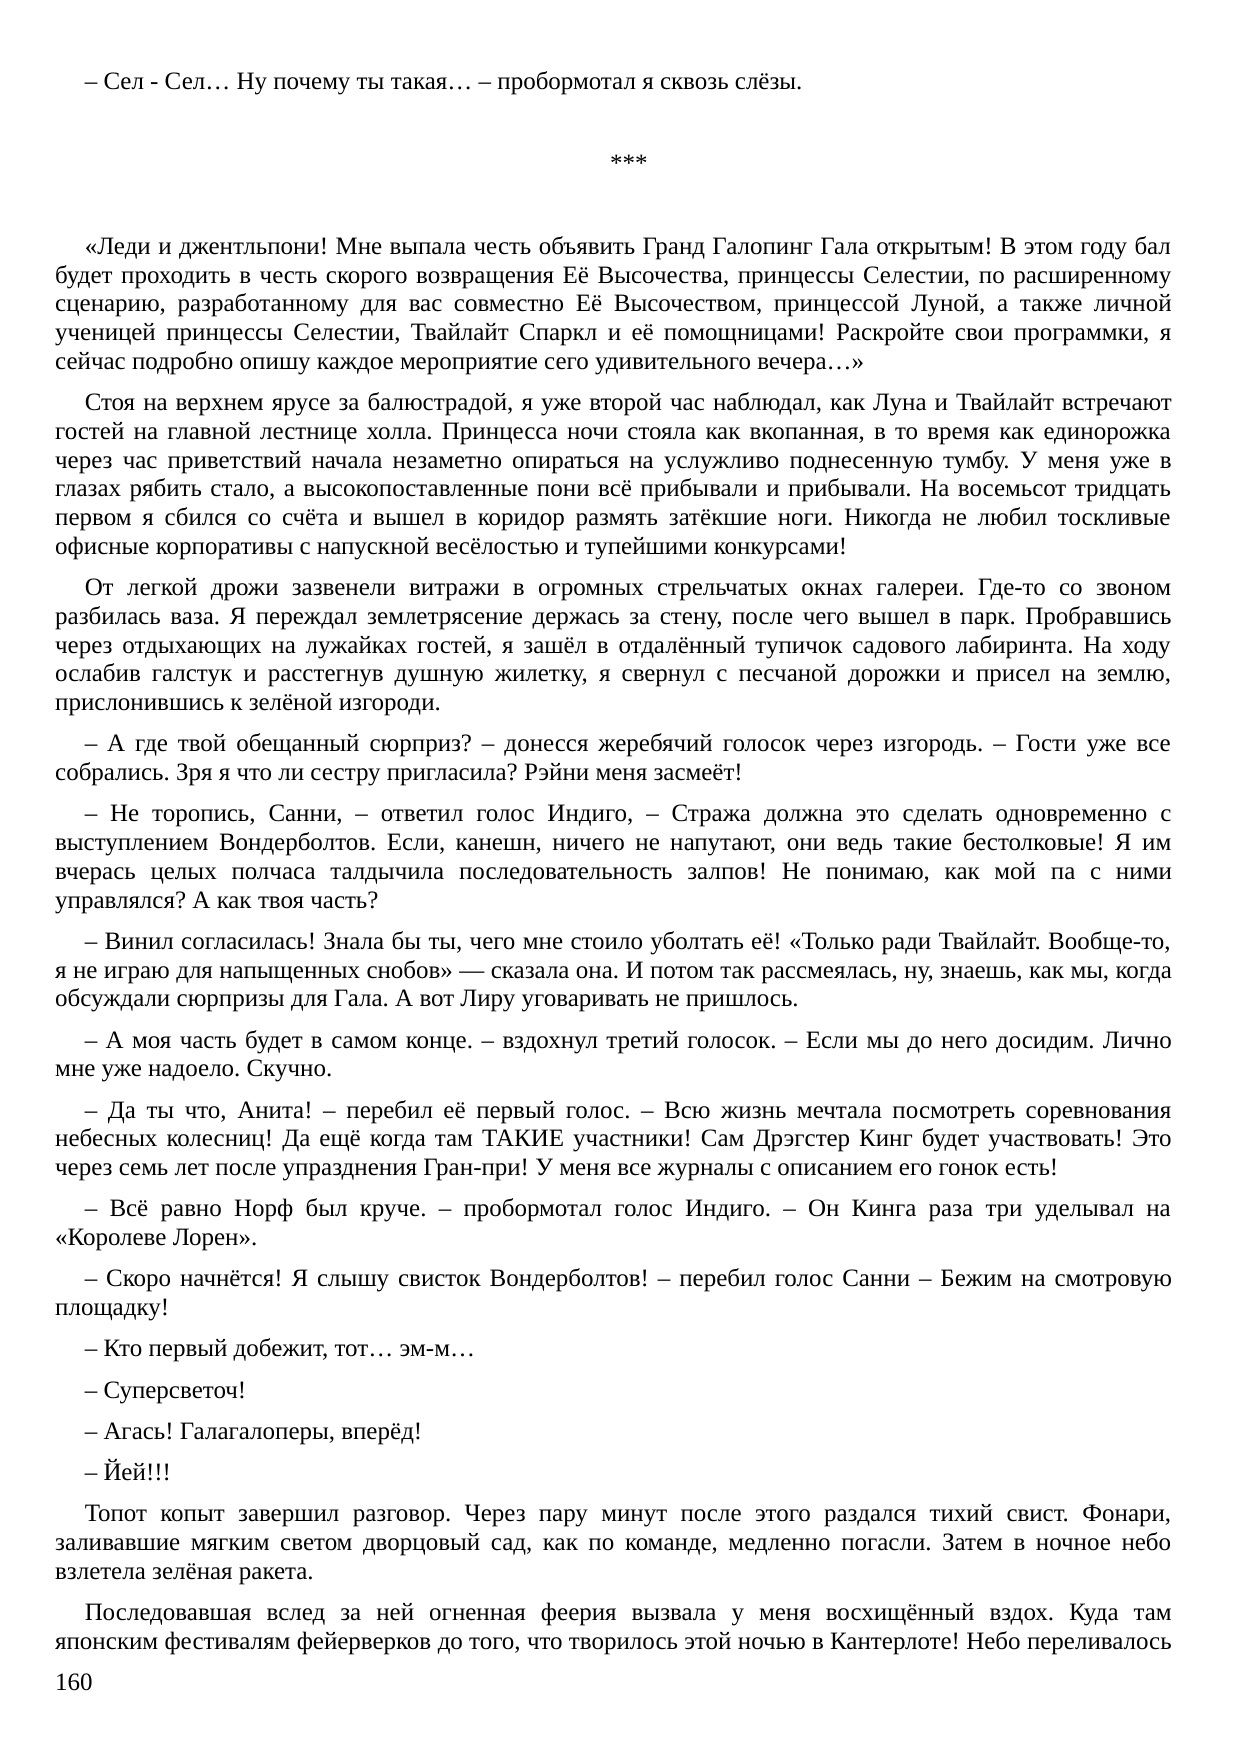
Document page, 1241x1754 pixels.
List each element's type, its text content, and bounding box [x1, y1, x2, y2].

text – А где твой обещанный сюрприз? – донесся жеребячий голосок через изгородь. – Гости уже все собрались. Зря я что ли сестру пригласила? Рэйни меня засмеёт! [55, 728, 1173, 786]
text *** [55, 148, 1173, 177]
text «Леди и джентльпони! Мне выпала честь объявить Гранд Галопинг Гала открытым! В этом году бал будет проходить в честь скорого возвращения Её Высочества, принцессы Селестии, по расширенному сценарию, разработанному для вас совместно Её Высочеством, принцессой Луной, а также личной ученицей принцессы Селестии, Твайлайт Спаркл и её помощницами! Раскройте свои программки, я сейчас подробно опишу каждое мероприятие сего удивительного вечера…» [55, 231, 1173, 375]
text Последовавшая вслед за ней огненная феерия вызвала у меня восхищённый вздох. Куда там японским фестивалям фейерверков до того, что творилось этой ночью в Кантерлоте! Небо переливалось [55, 1597, 1173, 1655]
text – Скоро начнётся! Я слышу свисток Вондерболтов! – перебил голос Санни – Бежим на смотровую площадку! [55, 1263, 1173, 1321]
text – Не торопись, Санни, – ответил голос Индиго, – Стража должна это сделать одновременно с выступлением Вондерболтов. Если, канешн, ничего не напутают, они ведь такие бестолковые! Я им вчерась целых полчаса талдычила последовательность залпов! Не понимаю, как мой па с ними управлялся? А как твоя часть? [55, 798, 1173, 913]
text – Всё равно Норф был круче. – пробормотал голос Индиго. – Он Кинга раза три уделывал на «Королеве Лорен». [55, 1193, 1173, 1251]
text – Винил согласилась! Знала бы ты, чего мне стоило уболтать её! «Только ради Твайлайт. Вообще-то, я не играю для напыщенных снобов» — сказала она. И потом так рассмеялась, ну, знаешь, как мы, когда обсуждали сюрпризы для Гала. А вот Лиру уговаривать не пришлось. [55, 926, 1173, 1012]
text Топот копыт завершил разговор. Через пару минут после этого раздался тихий свист. Фонари, заливавшие мягким светом дворцовый сад, как по команде, медленно погасли. Затем в ночное небо взлетела зелёная ракета. [55, 1498, 1173, 1585]
text – Йей!!! [55, 1457, 1173, 1486]
text – Сел - Сел… Ну почему ты такая… – пробормотал я сквозь слёзы. [55, 66, 1173, 95]
text Стоя на верхнем ярусе за балюстрадой, я уже второй час наблюдал, как Луна и Твайлайт встречают гостей на главной лестнице холла. Принцесса ночи стояла как вкопанная, в то время как единорожка через час приветствий начала незаметно опираться на услужливо поднесенную тумбу. У меня уже в глазах рябить стало, а высокопоставленные пони всё прибывали и прибывали. На восемьсот тридцать первом я сбился со счёта и вышел в коридор размять затёкшие ноги. Никогда не любил тоскливые офисные корпоративы с напускной весёлостью и тупейшими конкурсами! [55, 387, 1173, 560]
text – Кто первый добежит, тот… эм-м… [55, 1333, 1173, 1362]
text – Да ты что, Анита! – перебил её первый голос. – Всю жизнь мечтала посмотреть соревнования небесных колесниц! Да ещё когда там ТАКИЕ участники! Сам Дрэгстер Кинг будет участвовать! Это через семь лет после упразднения Гран-при! У меня все журналы с описанием его гонок есть! [55, 1095, 1173, 1181]
text – Агась! Галагалоперы, вперёд! [55, 1416, 1173, 1445]
text – А моя часть будет в самом конце. – вздохнул третий голосок. – Если мы до него досидим. Лично мне уже надоело. Скучно. [55, 1025, 1173, 1082]
text – Суперсветоч! [55, 1375, 1173, 1403]
text От легкой дрожи зазвенели витражи в огромных стрельчатых окнах галереи. Где-то со звоном разбилась ваза. Я переждал землетрясение держась за стену, после чего вышел в парк. Пробравшись через отдыхающих на лужайках гостей, я зашёл в отдалённый тупичок садового лабиринта. На ходу ослабив галстук и расстегнув душную жилетку, я свернул с песчаной дорожки и присел на землю, прислонившись к зелёной изгороди. [55, 572, 1173, 716]
